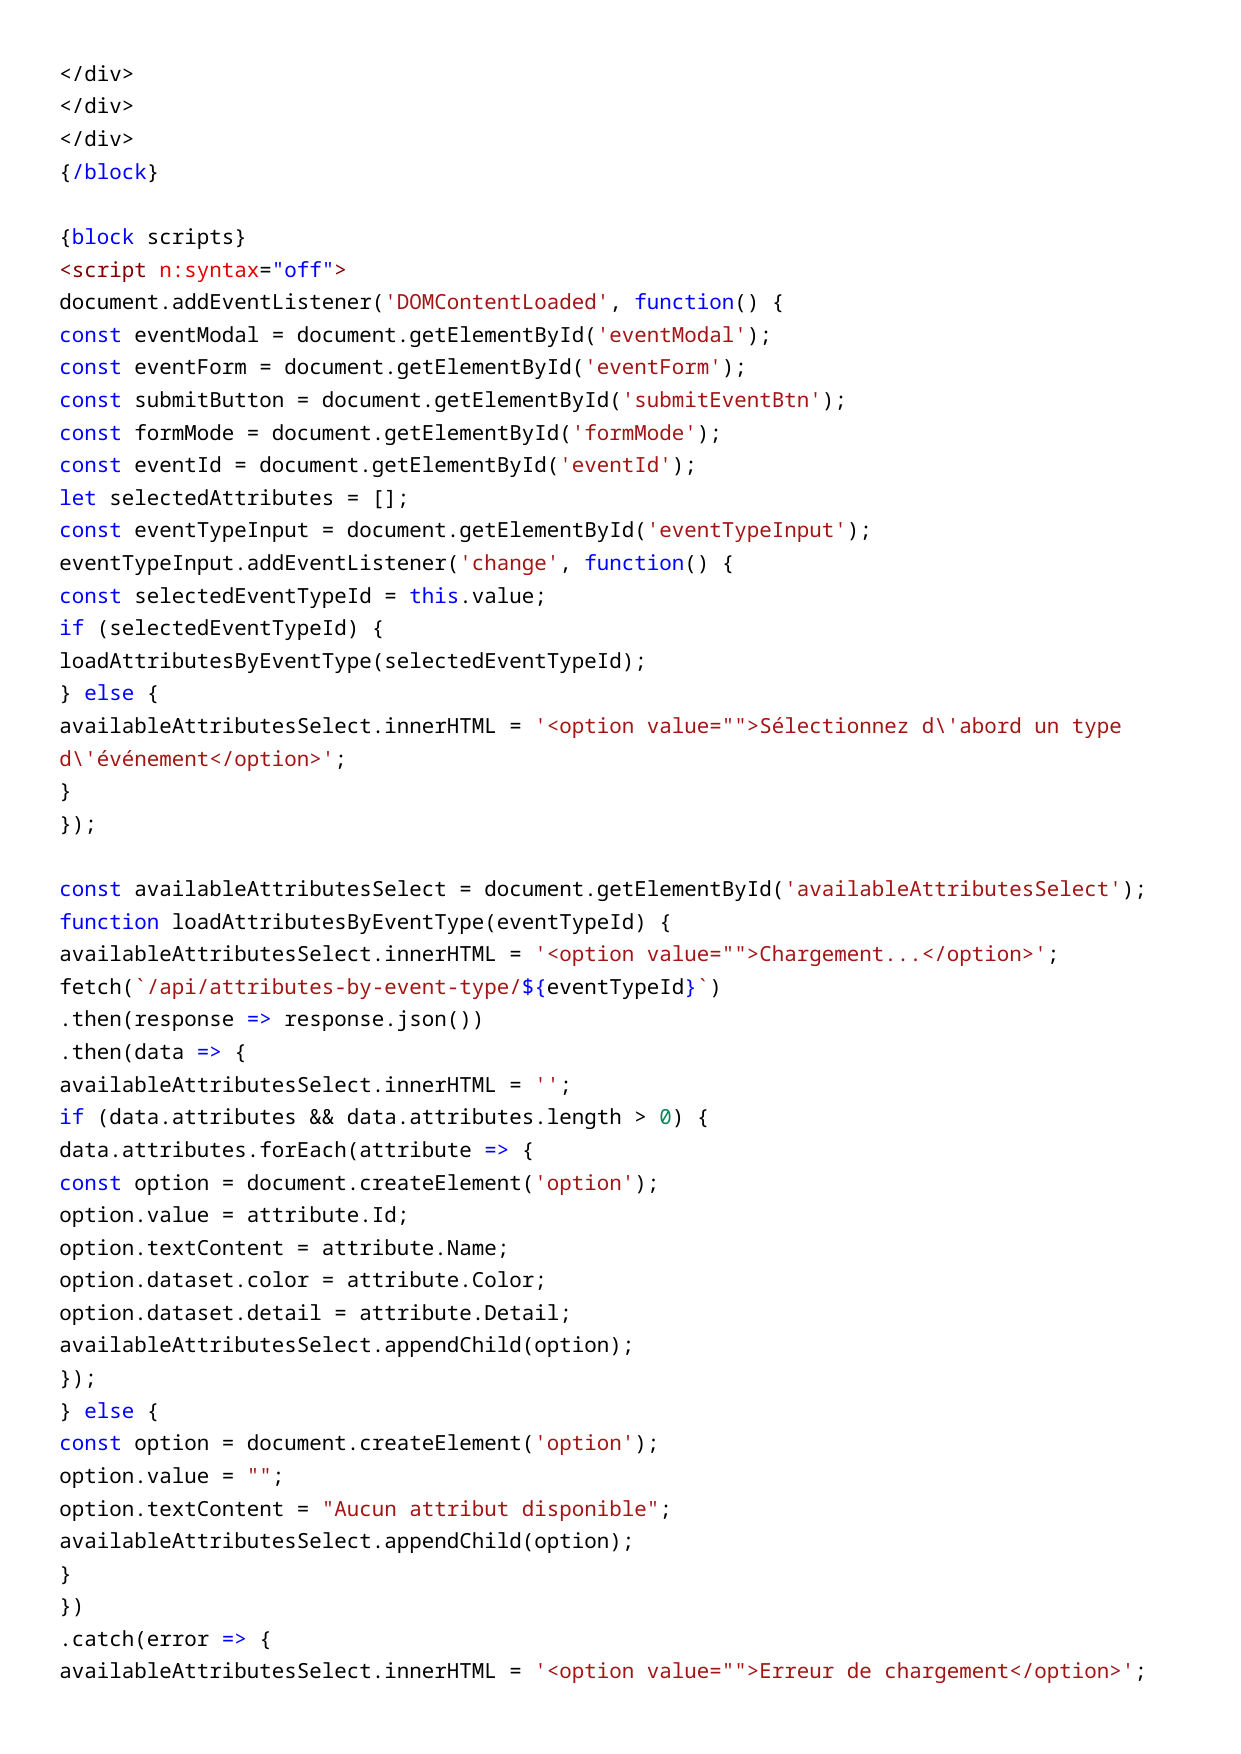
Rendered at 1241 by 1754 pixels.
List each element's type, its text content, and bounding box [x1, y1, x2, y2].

text const formMode = document.getElementById('formMode'); [59, 418, 1181, 446]
text const eventForm = document.getElementById('eventForm'); [59, 352, 1181, 381]
text const eventTypeInput = document.getElementById('eventTypeInput'); [59, 516, 1181, 544]
text } [59, 1559, 1181, 1587]
text option.value = ""; [59, 1461, 1181, 1489]
text option.dataset.detail = attribute.Detail; [59, 1298, 1181, 1326]
text let selectedAttributes = []; [59, 483, 1181, 511]
text </div> [59, 124, 1181, 153]
text availableAttributesSelect.innerHTML = ''; [59, 1070, 1181, 1098]
text const selectedEventTypeId = this.value; [59, 581, 1181, 609]
text document.addEventListener('DOMContentLoaded', function() { [59, 287, 1181, 316]
text } else { [59, 678, 1181, 707]
text const availableAttributesSelect = document.getElementById('availableAttributesSelect'); [59, 874, 1181, 903]
text }); [59, 1363, 1181, 1392]
text } else { [59, 1396, 1181, 1424]
text {/block} [59, 157, 1181, 185]
text .then(response => response.json()) [59, 1004, 1181, 1033]
text }) [59, 1591, 1181, 1620]
text const submitButton = document.getElementById('submitEventBtn'); [59, 385, 1181, 413]
text const eventId = document.getElementById('eventId'); [59, 450, 1181, 479]
text availableAttributesSelect.innerHTML = '<option value="">Chargement...</option>'; [59, 939, 1181, 968]
text </div> [59, 59, 1181, 87]
text eventTypeInput.addEventListener('change', function() { [59, 548, 1181, 577]
text option.textContent = "Aucun attribut disponible"; [59, 1494, 1181, 1522]
text if (selectedEventTypeId) { [59, 613, 1181, 642]
text <script n:syntax="off"> [59, 255, 1181, 283]
text option.value = attribute.Id; [59, 1200, 1181, 1229]
text option.dataset.color = attribute.Color; [59, 1265, 1181, 1294]
text </div> [59, 92, 1181, 120]
text function loadAttributesByEventType(eventTypeId) { [59, 907, 1181, 935]
text availableAttributesSelect.appendChild(option); [59, 1526, 1181, 1555]
text availableAttributesSelect.innerHTML = '<option value="">Erreur de chargement</option>'; [59, 1657, 1181, 1685]
text {block scripts} [59, 222, 1181, 251]
text const eventModal = document.getElementById('eventModal'); [59, 320, 1181, 348]
text fetch(`/api/attributes-by-event-type/${eventTypeId}`) [59, 972, 1181, 1000]
text .catch(error => { [59, 1624, 1181, 1652]
text option.textContent = attribute.Name; [59, 1233, 1181, 1261]
text availableAttributesSelect.innerHTML = '<option value="">Sélectionnez d\'abord un type d\'événement</option>'; [59, 711, 1181, 772]
text const option = document.createElement('option'); [59, 1428, 1181, 1457]
text .then(data => { [59, 1037, 1181, 1066]
text loadAttributesByEventType(selectedEventTypeId); [59, 646, 1181, 674]
text data.attributes.forEach(attribute => { [59, 1135, 1181, 1163]
text } [59, 776, 1181, 805]
text }); [59, 809, 1181, 837]
text if (data.attributes && data.attributes.length > 0) { [59, 1102, 1181, 1131]
text const option = document.createElement('option'); [59, 1168, 1181, 1196]
text availableAttributesSelect.appendChild(option); [59, 1331, 1181, 1359]
